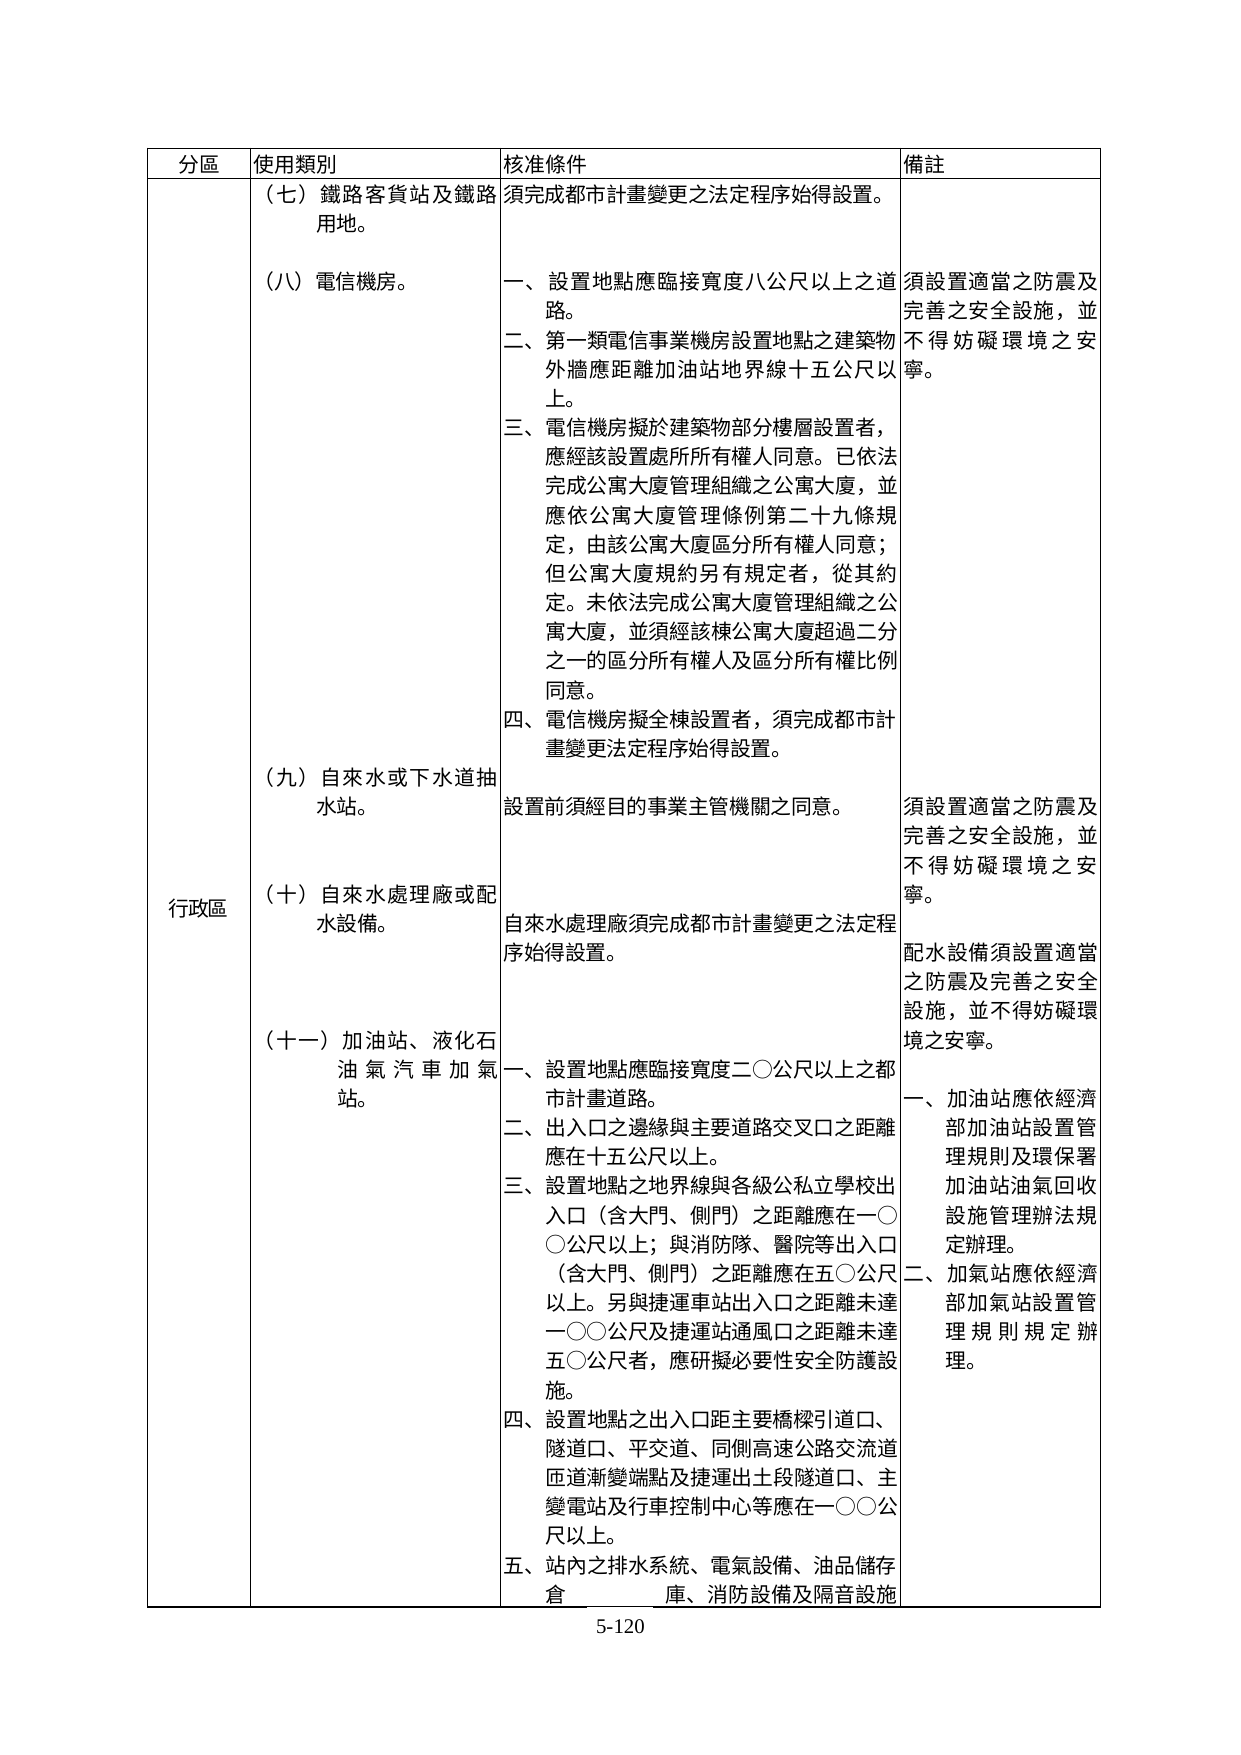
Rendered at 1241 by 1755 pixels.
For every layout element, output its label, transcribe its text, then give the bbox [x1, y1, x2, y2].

table_header 使用類別 [251, 149, 500, 178]
table_cell （七）鐵路客貨站及鐵路用地。 （八）電信機房。 （九）自來水或下水道抽水站。 （十）自來水處理廠或配水設備。 （十一）加油站、液化石油氣汽車加氣站。 [251, 179, 500, 1606]
table_cell 行政區 [148, 179, 250, 1606]
table_cell 須完成都市計畫變更之法定程序始得設置。 一、設置地點應臨接寬度八公尺以上之道路。 二、第一類電信事業機房設置地點之建築物外牆應距離加油站地界線十五公尺以上。 三、電信機房擬於建築物部分樓層設置者，應經該設置處所所有權人同意。已依法完成公寓大廈管理組織之公寓大廈，並應依公寓大廈管理條例第二十九條規定，由該公寓大廈區分所有權人同意；但公寓大廈規約另有規定者，從其約定。未依法完成公寓大廈管理組織之公寓大廈，並須經該棟公寓大廈超過二分之一的區分所有權人及區分所有權比例同意。 四、電信機房擬全棟設置者，須完成都市計畫變更法定程序始得設置。 設置前須經目的事業主管機關之同意。 自來水處理廠須完成都市計畫變更之法定程序始得設置。 一、設置地點應臨接寬度二○公尺以上之都市計畫道路。 二、出入口之邊緣與主要道路交叉口之距離應在十五公尺以上。 三、設置地點之地界線與各級公私立學校出入口（含大門、側門）之距離應在一○○公尺以上；與消防隊、醫院等出入口（含大門、側門）之距離應在五○公尺以上。另與捷運車站出入口之距離未達一○○公尺及捷運站通風口之距離未達五○公尺者，應研擬必要性安全防護設施。 四、設置地點之出入口距主要橋樑引道口、隧道口、平交道、同側高速公路交流道匝道漸變端點及捷運出土段隧道口、主變電站及行車控制中心等應在一○○公尺以上。 五、站內之排水系統、電氣設備、油品儲存倉庫、消防設備及隔音設施等應依有關 [501, 179, 900, 1606]
table_header 核准條件 [501, 149, 900, 178]
table_cell 須設置適當之防震及完善之安全設施，並不得妨礙環境之安寧。 須設置適當之防震及完善之安全設施，並不得妨礙環境之安寧。 配水設備須設置適當之防震及完善之安全設施，並不得妨礙環境之安寧。 一、加油站應依經濟部加油站設置管理規則及環保署加油站油氣回收設施管理辦法規定辦理。 二、加氣站應依經濟部加氣站設置管理規則規定辦理。 [901, 179, 1100, 1606]
table_header 備註 [901, 149, 1100, 178]
table_header 分區 [148, 149, 250, 178]
